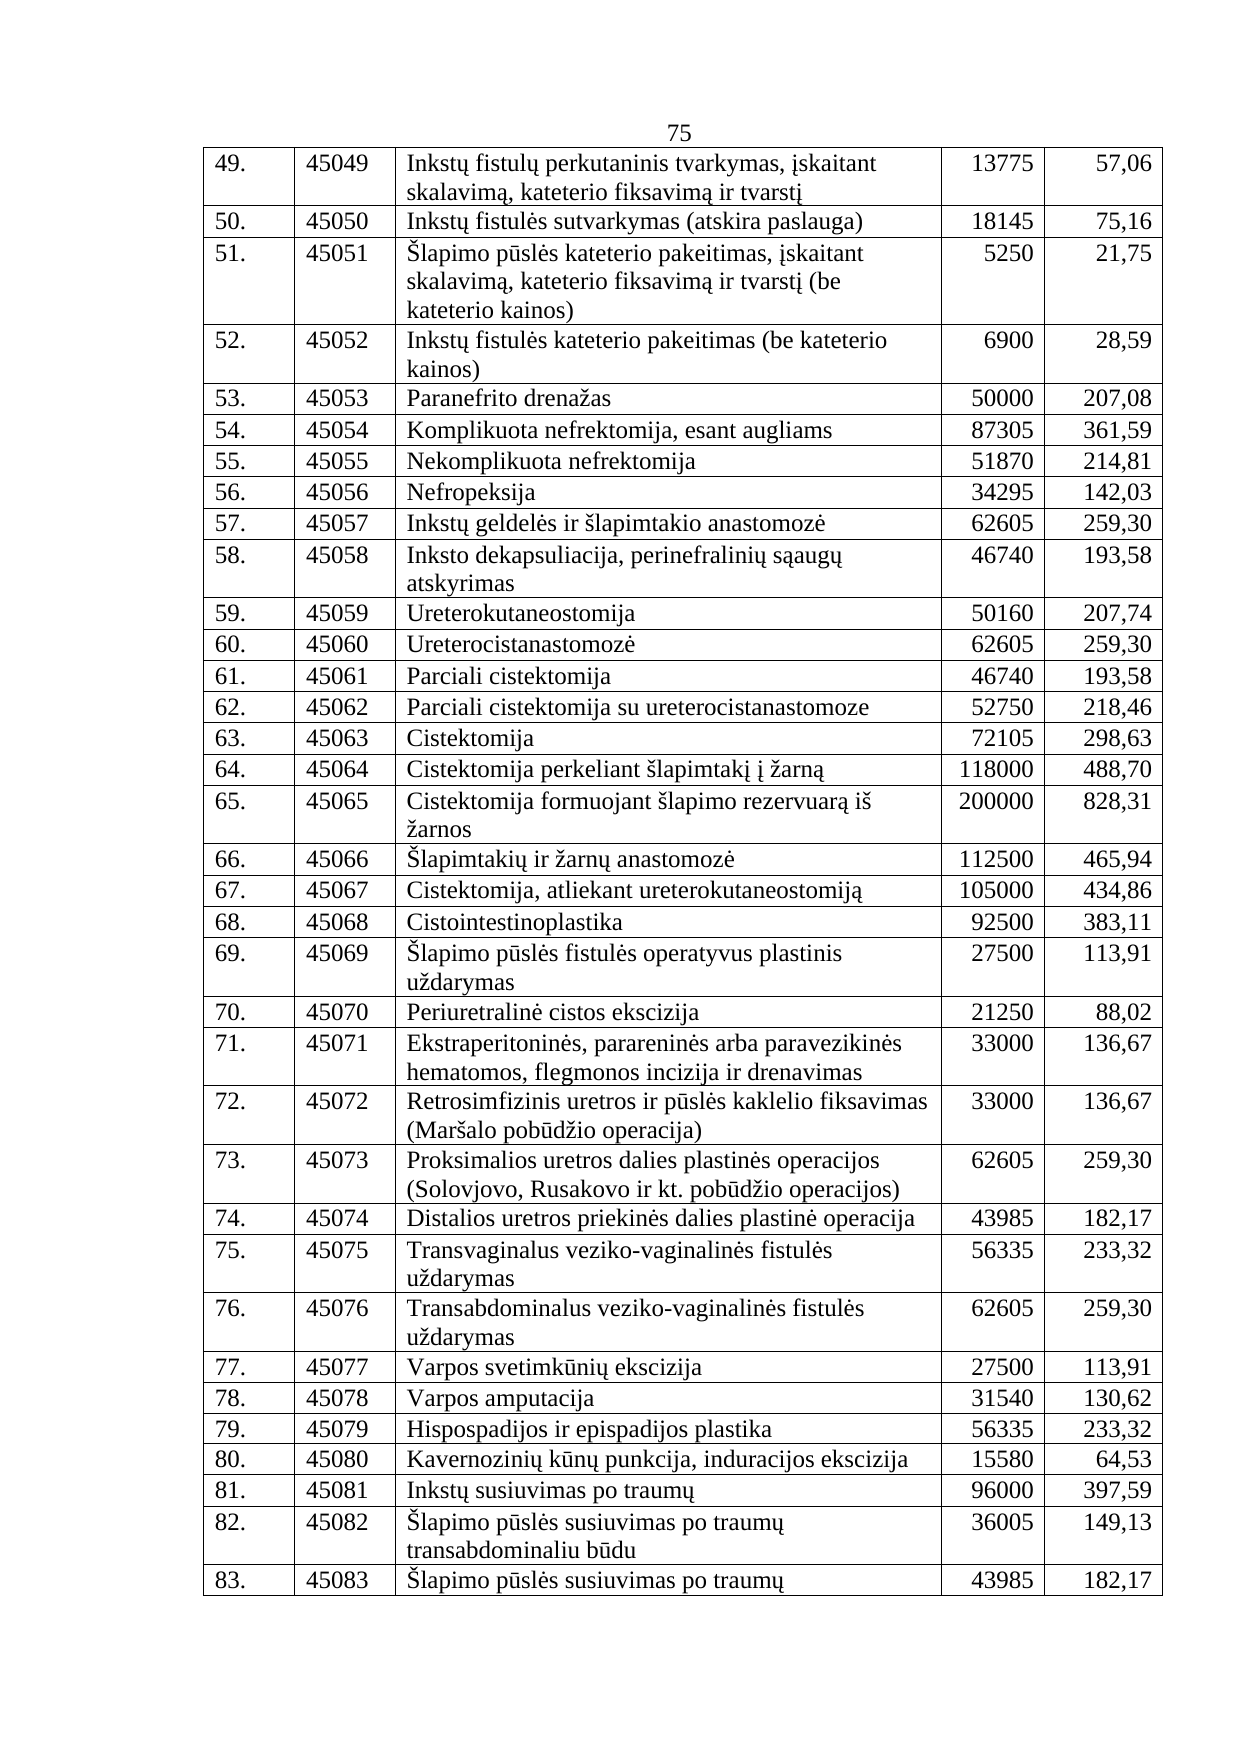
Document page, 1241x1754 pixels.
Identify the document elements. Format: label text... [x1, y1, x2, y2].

table_cell 383,11 [1045, 907, 1162, 937]
table_cell 21250 [942, 997, 1044, 1027]
table_cell Inkstų fistulės sutvarkymas (atskira paslauga) [396, 206, 941, 237]
table_cell [1163, 1144, 1240, 1202]
table_cell 83. [204, 1565, 294, 1595]
table_cell [1163, 1292, 1240, 1351]
table_cell [1163, 754, 1240, 785]
table_cell [1163, 1085, 1240, 1144]
table_cell 259,30 [1045, 1293, 1162, 1351]
table_cell 45064 [295, 755, 395, 785]
table_cell 34295 [942, 477, 1044, 507]
table_cell 55. [204, 446, 294, 476]
table_cell 33000 [942, 1086, 1044, 1144]
table_cell Šlapimtakių ir žarnų anastomozė [396, 844, 941, 874]
table_cell 78. [204, 1383, 294, 1413]
table_cell 53. [204, 384, 294, 414]
table_cell Nefropeksija [396, 477, 941, 507]
table_cell [1163, 147, 1240, 205]
table_cell [1163, 508, 1240, 539]
table_cell Cistektomija, atliekant ureterokutaneostomiją [396, 876, 941, 906]
table_cell 74. [204, 1204, 294, 1234]
table_cell [1163, 1234, 1240, 1292]
table_cell 56335 [942, 1235, 1044, 1292]
table_cell Hispospadijos ir epispadijos plastika [396, 1414, 941, 1443]
table_cell 193,58 [1045, 661, 1162, 691]
table_cell 61. [204, 661, 294, 691]
table_cell Inkstų fistulės kateterio pakeitimas (be kateterio kainos) [396, 325, 941, 382]
table_cell 5250 [942, 238, 1044, 324]
table_cell 259,30 [1045, 1145, 1162, 1202]
table_cell [1163, 629, 1240, 660]
table_cell 361,59 [1045, 415, 1162, 445]
table_cell 72. [204, 1086, 294, 1144]
table_cell 397,59 [1045, 1475, 1162, 1506]
table_cell [1163, 383, 1240, 414]
table_cell 45067 [295, 876, 395, 906]
table_cell 56335 [942, 1414, 1044, 1443]
table_cell Šlapimo pūslės susiuvimas po traumų [396, 1565, 941, 1595]
table_cell 52. [204, 325, 294, 382]
table_cell 27500 [942, 1352, 1044, 1382]
table_cell 45052 [295, 325, 395, 382]
table_cell 45062 [295, 692, 395, 722]
table_cell Cistektomija formuojant šlapimo rezervuarą iš žarnos [396, 786, 941, 843]
table_cell 81. [204, 1475, 294, 1506]
table_cell 45076 [295, 1293, 395, 1351]
table_cell Nekomplikuota nefrektomija [396, 446, 941, 476]
table_cell 218,46 [1045, 692, 1162, 722]
table_cell 45049 [295, 148, 395, 205]
table_cell 50160 [942, 598, 1044, 628]
table_cell 66. [204, 844, 294, 874]
table_cell 50000 [942, 384, 1044, 414]
table_cell [1163, 722, 1240, 753]
table_cell [1163, 660, 1240, 691]
table_cell 96000 [942, 1475, 1044, 1506]
table_cell 45075 [295, 1235, 395, 1292]
table_cell [1163, 1506, 1240, 1564]
table_cell 51870 [942, 446, 1044, 476]
table_cell 45050 [295, 206, 395, 237]
table_cell 142,03 [1045, 477, 1162, 507]
table_cell [1163, 597, 1240, 628]
table_cell Transabdominalus veziko-vaginalinės fistulės uždarymas [396, 1293, 941, 1351]
table_cell 45054 [295, 415, 395, 445]
table_cell 54. [204, 415, 294, 445]
table_cell 58. [204, 540, 294, 597]
table_cell 15580 [942, 1444, 1044, 1474]
table_cell 64. [204, 755, 294, 785]
table_cell 45082 [295, 1507, 395, 1564]
table_cell 136,67 [1045, 1028, 1162, 1085]
table_cell 50. [204, 206, 294, 237]
table_cell 13775 [942, 148, 1044, 205]
table_cell 45079 [295, 1414, 395, 1443]
table_cell 68. [204, 907, 294, 937]
table_cell 45083 [295, 1565, 395, 1595]
table_cell 113,91 [1045, 1352, 1162, 1382]
table_cell 69. [204, 938, 294, 996]
table_cell 465,94 [1045, 844, 1162, 874]
table_cell 6900 [942, 325, 1044, 382]
table_cell 46740 [942, 661, 1044, 691]
table_cell 45073 [295, 1145, 395, 1202]
table_cell 75,16 [1045, 206, 1162, 237]
table_cell [1163, 414, 1240, 445]
table_cell 62605 [942, 1293, 1044, 1351]
table_cell 77. [204, 1352, 294, 1382]
table_cell [1163, 996, 1240, 1027]
table_cell 488,70 [1045, 755, 1162, 785]
table_cell [1163, 1474, 1240, 1506]
table_cell 43985 [942, 1565, 1044, 1595]
table_cell 136,67 [1045, 1086, 1162, 1144]
table_cell 45078 [295, 1383, 395, 1413]
table_cell 62605 [942, 509, 1044, 539]
table_cell [1163, 875, 1240, 906]
table_cell 57. [204, 509, 294, 539]
table_cell [1163, 1351, 1240, 1382]
table_cell 45081 [295, 1475, 395, 1506]
table_cell 200000 [942, 786, 1044, 843]
table_cell Inkstų susiuvimas po traumų [396, 1475, 941, 1506]
table_cell 45053 [295, 384, 395, 414]
table_cell [1163, 1443, 1240, 1474]
table_cell 62605 [942, 1145, 1044, 1202]
table_cell 130,62 [1045, 1383, 1162, 1413]
table_cell 76. [204, 1293, 294, 1351]
table_cell 112500 [942, 844, 1044, 874]
table_cell 46740 [942, 540, 1044, 597]
table_cell Inkstų fistulų perkutaninis tvarkymas, įskaitant skalavimą, kateterio fiksavimą ir tvarstį [396, 148, 941, 205]
table_cell Paranefrito drenažas [396, 384, 941, 414]
table_cell Cistektomija perkeliant šlapimtakį į žarną [396, 755, 941, 785]
table_cell [1163, 1564, 1240, 1595]
table_cell 118000 [942, 755, 1044, 785]
table_cell 182,17 [1045, 1204, 1162, 1234]
table_cell Parciali cistektomija su ureterocistanastomoze [396, 692, 941, 722]
table_cell Inksto dekapsuliacija, perinefralinių sąaugų atskyrimas [396, 540, 941, 597]
table_cell 45069 [295, 938, 395, 996]
table_cell 45051 [295, 238, 395, 324]
table_cell 45071 [295, 1028, 395, 1085]
table_cell [1163, 843, 1240, 874]
table_cell Šlapimo pūslės kateterio pakeitimas, įskaitant skalavimą, kateterio fiksavimą ir tvarstį (be kateterio kainos) [396, 238, 941, 324]
table_cell Retrosimfizinis uretros ir pūslės kaklelio fiksavimas (Maršalo pobūdžio operacija) [396, 1086, 941, 1144]
table_cell 75. [204, 1235, 294, 1292]
table_cell 60. [204, 630, 294, 660]
table_cell Parciali cistektomija [396, 661, 941, 691]
table_cell 45072 [295, 1086, 395, 1144]
table_cell 59. [204, 598, 294, 628]
table_cell [1163, 324, 1240, 382]
table_cell 49. [204, 148, 294, 205]
table_cell Komplikuota nefrektomija, esant augliams [396, 415, 941, 445]
table_cell 51. [204, 238, 294, 324]
table_cell Varpos svetimkūnių ekscizija [396, 1352, 941, 1382]
table_cell 45080 [295, 1444, 395, 1474]
table_cell 828,31 [1045, 786, 1162, 843]
table_cell 259,30 [1045, 509, 1162, 539]
table_cell 45074 [295, 1204, 395, 1234]
table_cell 57,06 [1045, 148, 1162, 205]
table_cell Cistektomija [396, 723, 941, 753]
table_cell 45068 [295, 907, 395, 937]
table_cell 233,32 [1045, 1414, 1162, 1443]
table_cell 82. [204, 1507, 294, 1564]
table_cell 79. [204, 1414, 294, 1443]
table_cell 56. [204, 477, 294, 507]
table_cell 207,08 [1045, 384, 1162, 414]
table_cell [1163, 539, 1240, 597]
table_cell 64,53 [1045, 1444, 1162, 1474]
table_cell 72105 [942, 723, 1044, 753]
table_cell Ureterocistanastomozė [396, 630, 941, 660]
table_cell 71. [204, 1028, 294, 1085]
table_cell 233,32 [1045, 1235, 1162, 1292]
table_cell 113,91 [1045, 938, 1162, 996]
table_cell [1163, 237, 1240, 324]
table_cell 92500 [942, 907, 1044, 937]
table_cell Distalios uretros priekinės dalies plastinė operacija [396, 1204, 941, 1234]
table_cell [1163, 1027, 1240, 1085]
table_cell Kavernozinių kūnų punkcija, induracijos ekscizija [396, 1444, 941, 1474]
table_cell 298,63 [1045, 723, 1162, 753]
table_cell 27500 [942, 938, 1044, 996]
table_cell 21,75 [1045, 238, 1162, 324]
table_cell [1163, 1203, 1240, 1234]
table_cell 73. [204, 1145, 294, 1202]
table_cell 88,02 [1045, 997, 1162, 1027]
table_cell 65. [204, 786, 294, 843]
table_cell Inkstų geldelės ir šlapimtakio anastomozė [396, 509, 941, 539]
table_cell Šlapimo pūslės susiuvimas po traumų transabdominaliu būdu [396, 1507, 941, 1564]
table_cell Ureterokutaneostomija [396, 598, 941, 628]
table_cell 80. [204, 1444, 294, 1474]
table_cell Šlapimo pūslės fistulės operatyvus plastinis uždarymas [396, 938, 941, 996]
table_cell 434,86 [1045, 876, 1162, 906]
table_cell 43985 [942, 1204, 1044, 1234]
table_cell [1163, 937, 1240, 996]
table_cell Proksimalios uretros dalies plastinės operacijos (Solovjovo, Rusakovo ir kt. pobūdžio operacijos) [396, 1145, 941, 1202]
table_cell 182,17 [1045, 1565, 1162, 1595]
table_cell Varpos amputacija [396, 1383, 941, 1413]
table_cell 45056 [295, 477, 395, 507]
table_cell 45055 [295, 446, 395, 476]
table_cell Periuretralinė cistos ekscizija [396, 997, 941, 1027]
table_cell [1163, 445, 1240, 476]
table_cell 52750 [942, 692, 1044, 722]
table_cell [1163, 476, 1240, 507]
table_cell 62. [204, 692, 294, 722]
table_cell 149,13 [1045, 1507, 1162, 1564]
table_cell 33000 [942, 1028, 1044, 1085]
table_cell 67. [204, 876, 294, 906]
table_cell 45057 [295, 509, 395, 539]
table_cell 214,81 [1045, 446, 1162, 476]
table_cell 28,59 [1045, 325, 1162, 382]
table_cell 45059 [295, 598, 395, 628]
table_cell [1163, 906, 1240, 937]
table_cell 45065 [295, 786, 395, 843]
table_cell 45070 [295, 997, 395, 1027]
table_cell 105000 [942, 876, 1044, 906]
table_cell 62605 [942, 630, 1044, 660]
table_cell 45077 [295, 1352, 395, 1382]
table_cell 45063 [295, 723, 395, 753]
table_cell Transvaginalus veziko-vaginalinės fistulės uždarymas [396, 1235, 941, 1292]
table_cell 63. [204, 723, 294, 753]
table_cell 45066 [295, 844, 395, 874]
table_cell [1163, 1413, 1240, 1443]
table_cell 36005 [942, 1507, 1044, 1564]
table_cell 31540 [942, 1383, 1044, 1413]
table_cell 193,58 [1045, 540, 1162, 597]
table_cell [1163, 785, 1240, 843]
table_cell 259,30 [1045, 630, 1162, 660]
table_cell 45058 [295, 540, 395, 597]
table_cell 207,74 [1045, 598, 1162, 628]
table_cell 18145 [942, 206, 1044, 237]
table_cell [1163, 691, 1240, 722]
table_cell 87305 [942, 415, 1044, 445]
table_cell 70. [204, 997, 294, 1027]
table_cell Cistointestinoplastika [396, 907, 941, 937]
table_cell 45060 [295, 630, 395, 660]
table_cell 45061 [295, 661, 395, 691]
table_cell [1163, 1382, 1240, 1413]
table_cell [1163, 205, 1240, 237]
table_cell Ekstraperitoninės, parareninės arba paravezikinės hematomos, flegmonos incizija ir drenavimas [396, 1028, 941, 1085]
